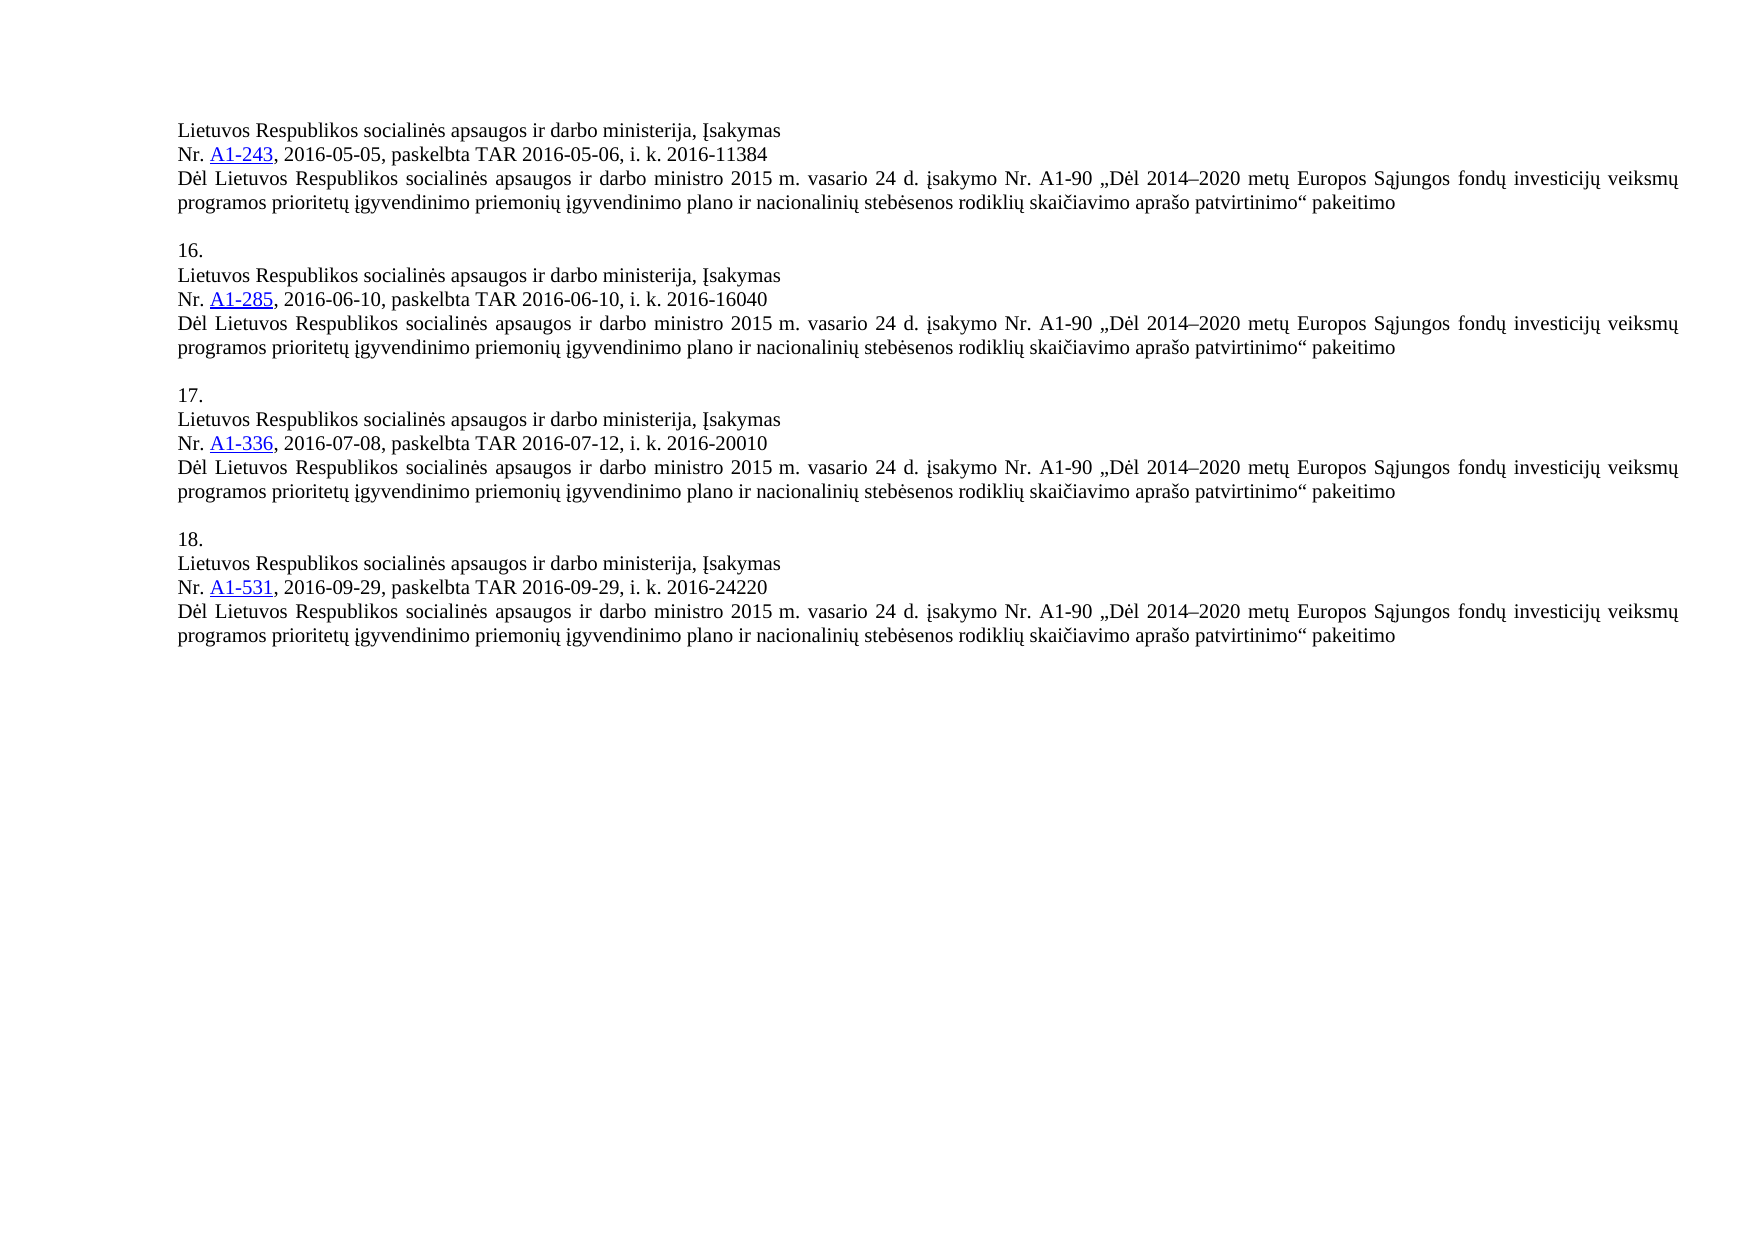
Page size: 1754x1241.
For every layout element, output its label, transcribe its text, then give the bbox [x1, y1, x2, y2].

text Nr. A1-285, 2016-06-10, paskelbta TAR 2016-06-10, i. k. 2016-16040 [177, 287, 1680, 311]
text Dėl Lietuvos Respublikos socialinės apsaugos ir darbo ministro 2015 m. vasario 24 d. įsakymo Nr. A1-90 „Dėl 2014–2020 metų Europos Sąjungos fondų investicijų veiksmų programos prioritetų įgyvendinimo priemonių įgyvendinimo plano ir nacionalinių stebėsenos rodiklių skaičiavimo aprašo patvirtinimo“ pakeitimo [177, 166, 1680, 214]
text Lietuvos Respublikos socialinės apsaugos ir darbo ministerija, Įsakymas [177, 118, 1680, 142]
text Nr. A1-531, 2016-09-29, paskelbta TAR 2016-09-29, i. k. 2016-24220 [177, 575, 1680, 599]
text Nr. A1-336, 2016-07-08, paskelbta TAR 2016-07-12, i. k. 2016-20010 [177, 431, 1680, 455]
text Dėl Lietuvos Respublikos socialinės apsaugos ir darbo ministro 2015 m. vasario 24 d. įsakymo Nr. A1-90 „Dėl 2014–2020 metų Europos Sąjungos fondų investicijų veiksmų programos prioritetų įgyvendinimo priemonių įgyvendinimo plano ir nacionalinių stebėsenos rodiklių skaičiavimo aprašo patvirtinimo“ pakeitimo [177, 599, 1680, 647]
text Dėl Lietuvos Respublikos socialinės apsaugos ir darbo ministro 2015 m. vasario 24 d. įsakymo Nr. A1-90 „Dėl 2014–2020 metų Europos Sąjungos fondų investicijų veiksmų programos prioritetų įgyvendinimo priemonių įgyvendinimo plano ir nacionalinių stebėsenos rodiklių skaičiavimo aprašo patvirtinimo“ pakeitimo [177, 455, 1680, 503]
text 16. [177, 238, 1680, 262]
text Lietuvos Respublikos socialinės apsaugos ir darbo ministerija, Įsakymas [177, 262, 1680, 287]
text Nr. A1-243, 2016-05-05, paskelbta TAR 2016-05-06, i. k. 2016-11384 [177, 142, 1680, 166]
text Lietuvos Respublikos socialinės apsaugos ir darbo ministerija, Įsakymas [177, 407, 1680, 431]
text 18. [177, 527, 1680, 551]
text Lietuvos Respublikos socialinės apsaugos ir darbo ministerija, Įsakymas [177, 551, 1680, 575]
text Dėl Lietuvos Respublikos socialinės apsaugos ir darbo ministro 2015 m. vasario 24 d. įsakymo Nr. A1-90 „Dėl 2014–2020 metų Europos Sąjungos fondų investicijų veiksmų programos prioritetų įgyvendinimo priemonių įgyvendinimo plano ir nacionalinių stebėsenos rodiklių skaičiavimo aprašo patvirtinimo“ pakeitimo [177, 311, 1680, 359]
text 17. [177, 383, 1680, 407]
